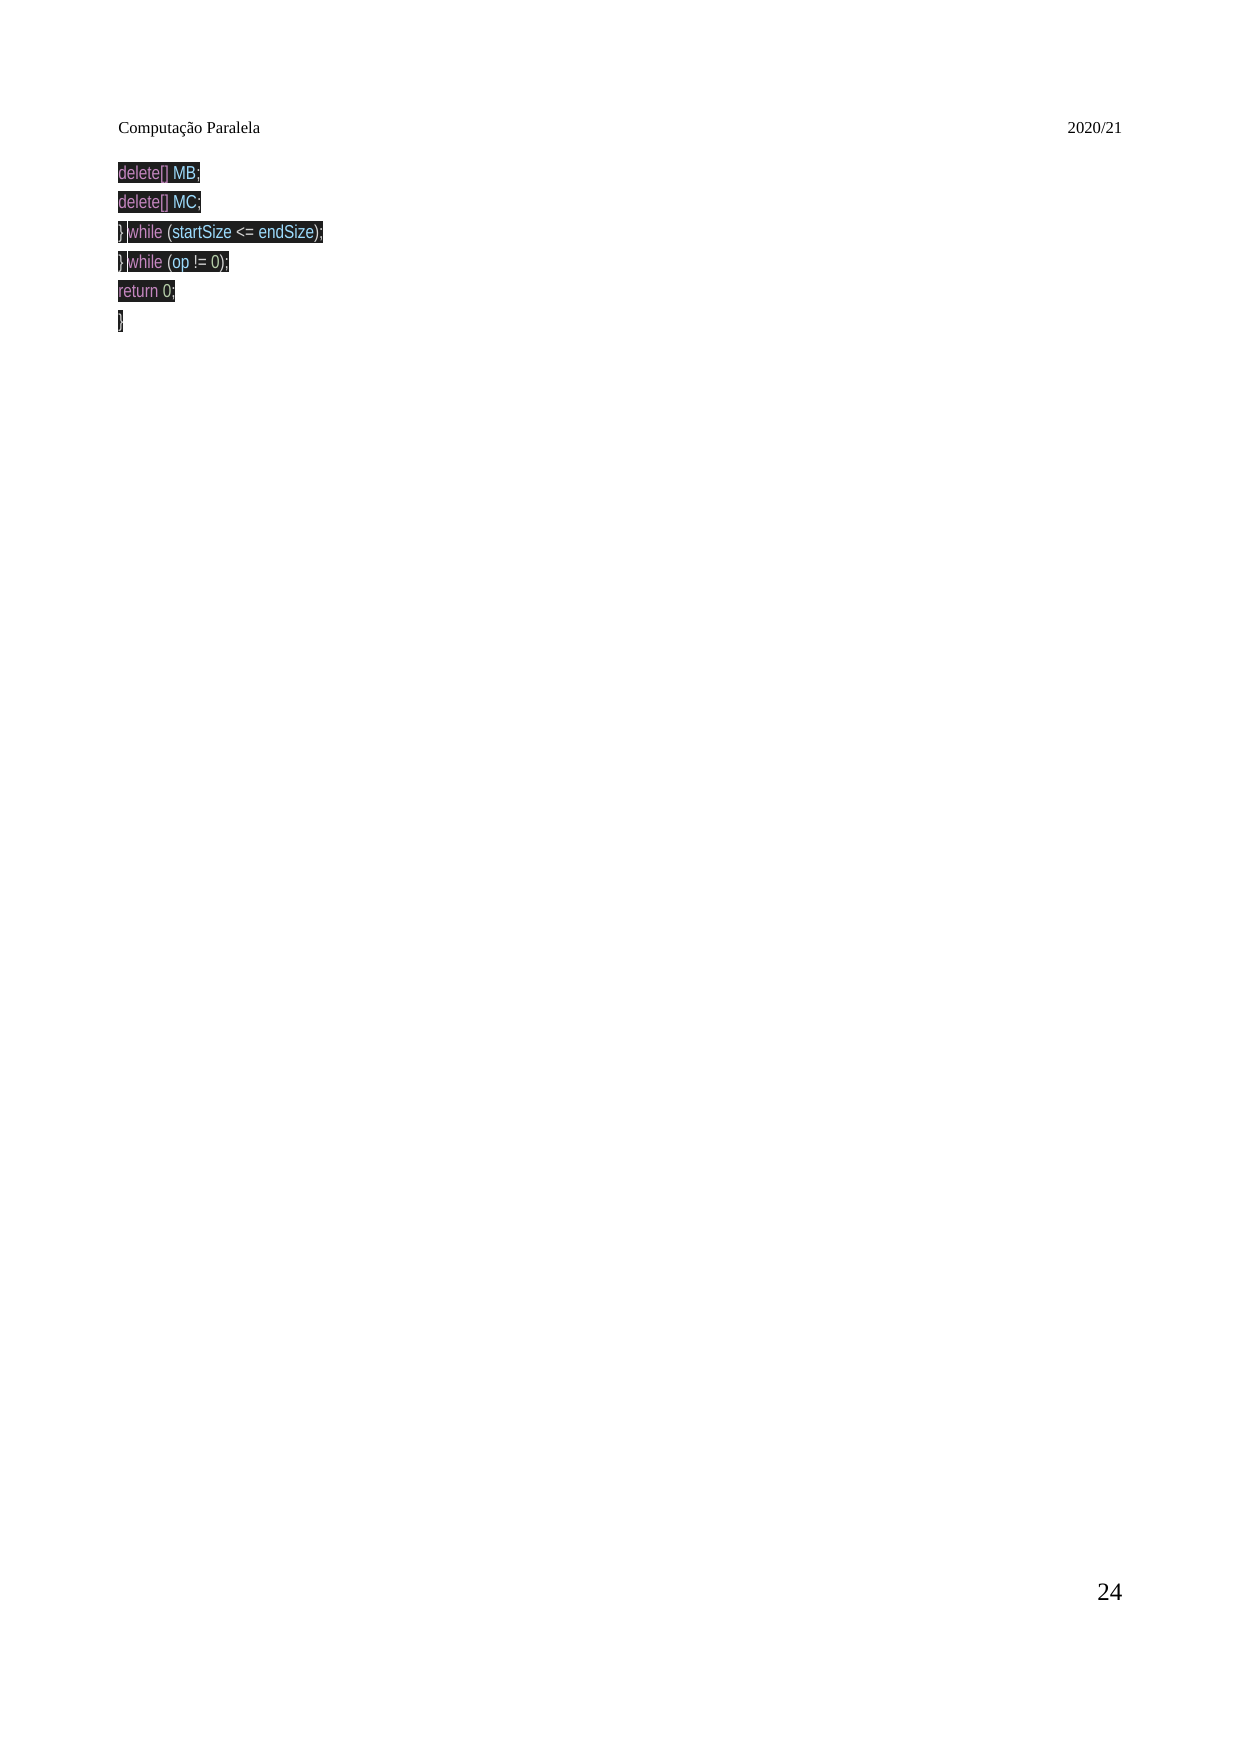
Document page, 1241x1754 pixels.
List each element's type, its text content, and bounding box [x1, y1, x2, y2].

text delete[] MB; [118, 153, 1122, 183]
text } while (op != 0); [118, 243, 1122, 272]
text delete[] MC; [118, 183, 1122, 213]
text } while (startSize <= endSize); [118, 213, 1122, 243]
text } [118, 302, 1122, 332]
text return 0; [118, 272, 1122, 302]
